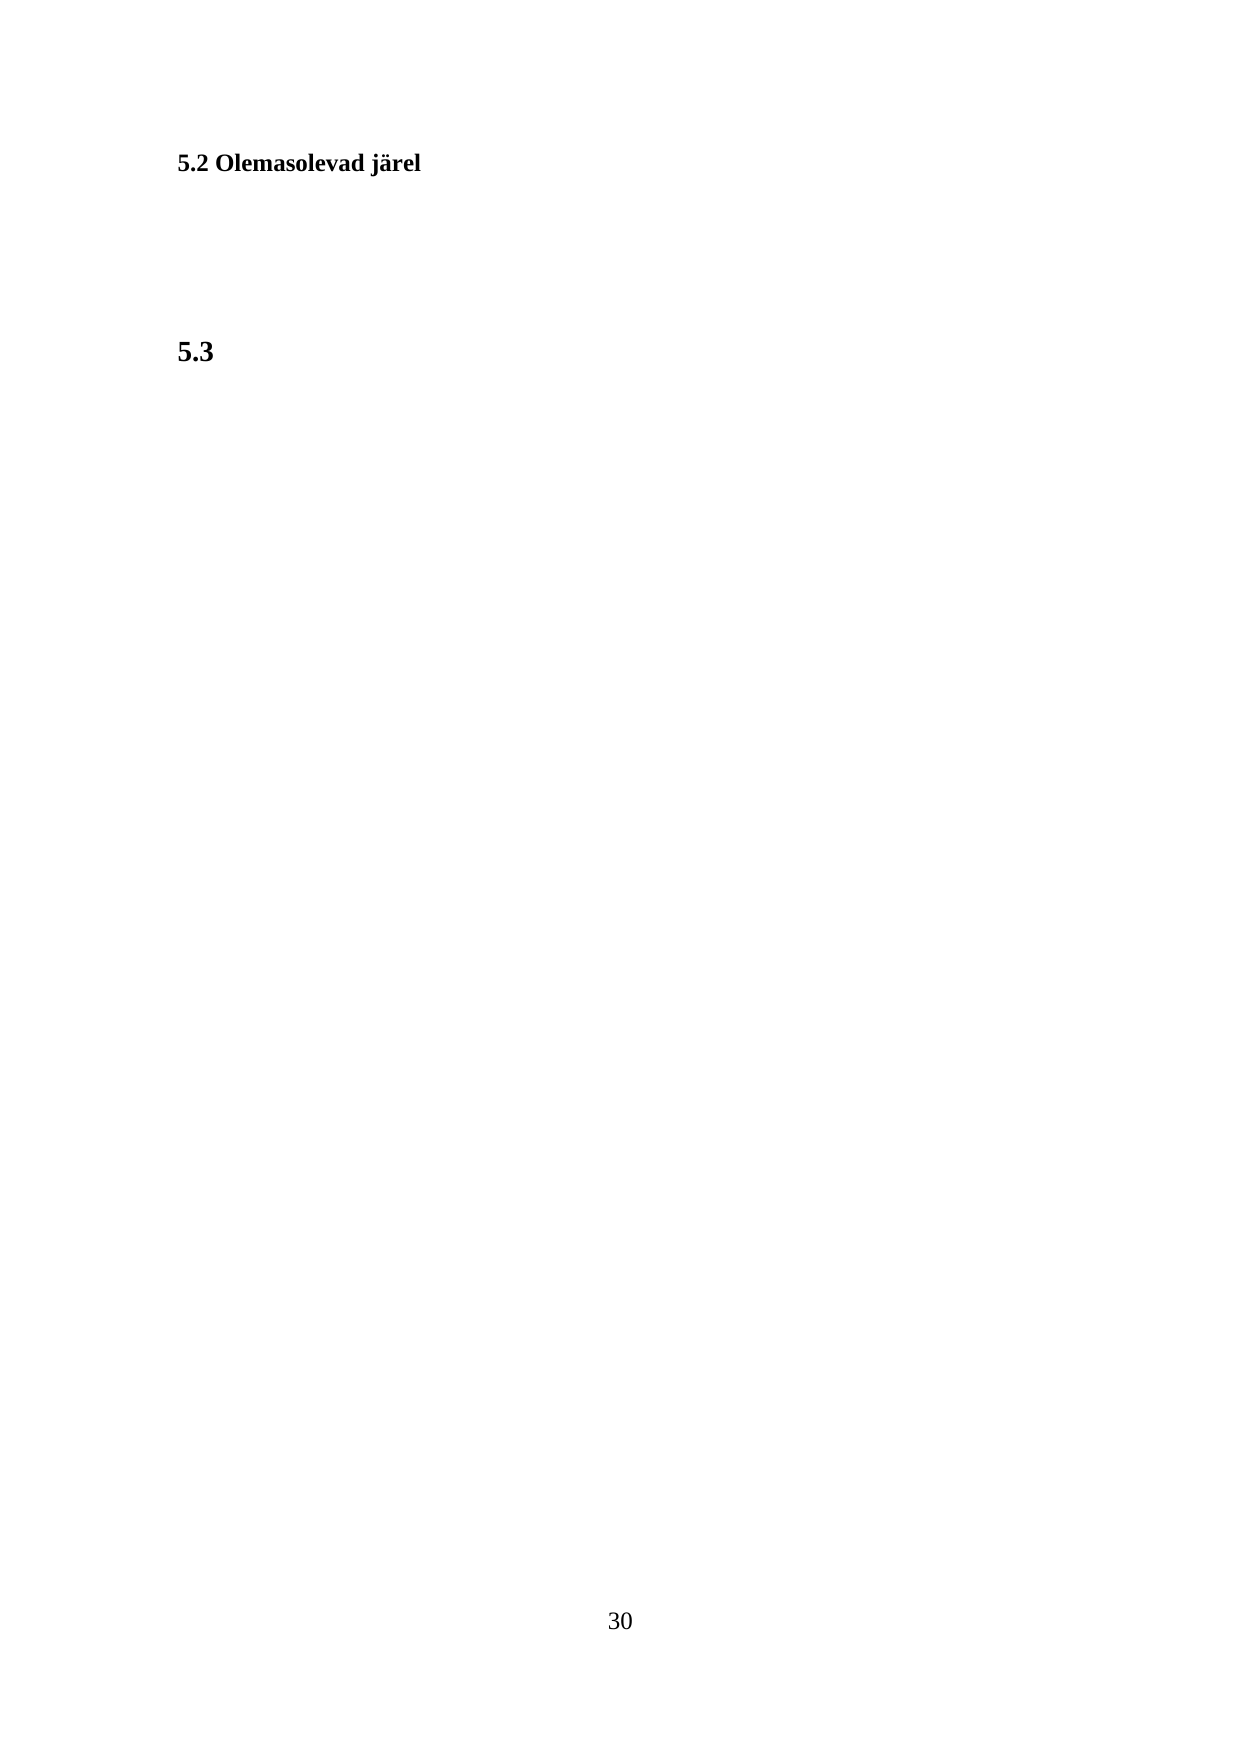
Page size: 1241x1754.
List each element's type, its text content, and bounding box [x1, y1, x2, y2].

subtitle Olemasolevad järel [177, 148, 1063, 176]
